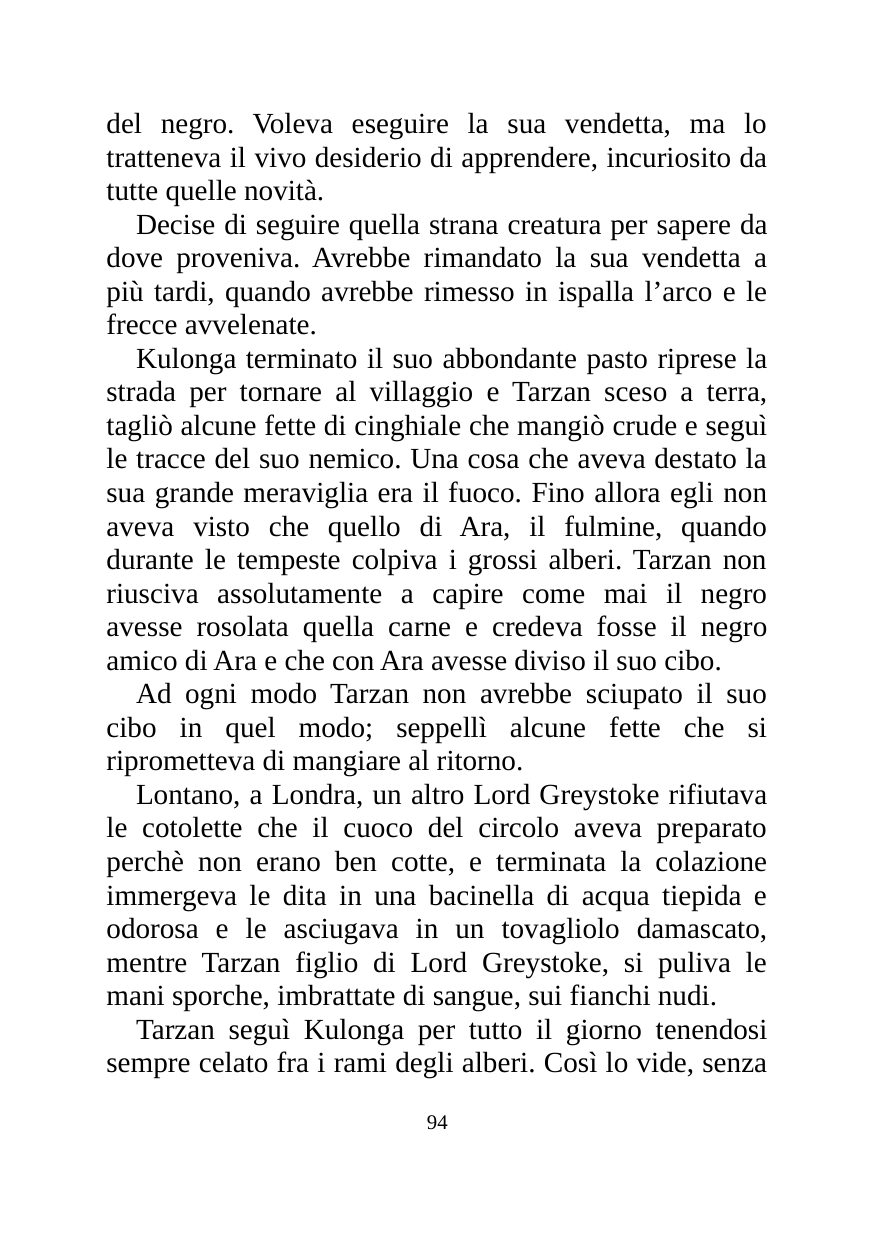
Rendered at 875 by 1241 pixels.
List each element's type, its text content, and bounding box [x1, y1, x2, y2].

text Kulonga terminato il suo abbondante pasto riprese la strada per tornare al villaggio e Tarzan sceso a terra, tagliò alcune fette di cinghiale che mangiò crude e seguì le tracce del suo nemico. Una cosa che aveva destato la sua grande meraviglia era il fuoco. Fino allora egli non aveva visto che quello di Ara, il fulmine, quando durante le tempeste colpiva i grossi alberi. Tarzan non riusciva assolutamente a capire come mai il negro avesse rosolata quella carne e credeva fosse il negro amico di Ara e che con Ara avesse diviso il suo cibo. [106, 341, 768, 676]
text Lontano, a Londra, un altro Lord Greystoke rifiutava le cotolette che il cuoco del circolo aveva preparato perchè non erano ben cotte, e terminata la colazione immergeva le dita in una bacinella di acqua tiepida e odorosa e le asciugava in un tovagliolo damascato, mentre Tarzan figlio di Lord Greystoke, si puliva le mani sporche, imbrattate di sangue, sui fianchi nudi. [106, 777, 768, 1012]
text del negro. Voleva eseguire la sua vendetta, ma lo tratteneva il vivo desiderio di apprendere, incuriosito da tutte quelle novità. [106, 106, 768, 207]
text Decise di seguire quella strana creatura per sapere da dove proveniva. Avrebbe rimandato la sua vendetta a più tardi, quando avrebbe rimesso in ispalla l’arco e le frecce avvelenate. [106, 207, 768, 341]
text Tarzan seguì Kulonga per tutto il giorno tenendosi sempre celato fra i rami degli alberi. Così lo vide, senza [106, 1012, 768, 1079]
text Ad ogni modo Tarzan non avrebbe sciupato il suo cibo in quel modo; seppellì alcune fette che si riprometteva di mangiare al ritorno. [106, 676, 768, 777]
